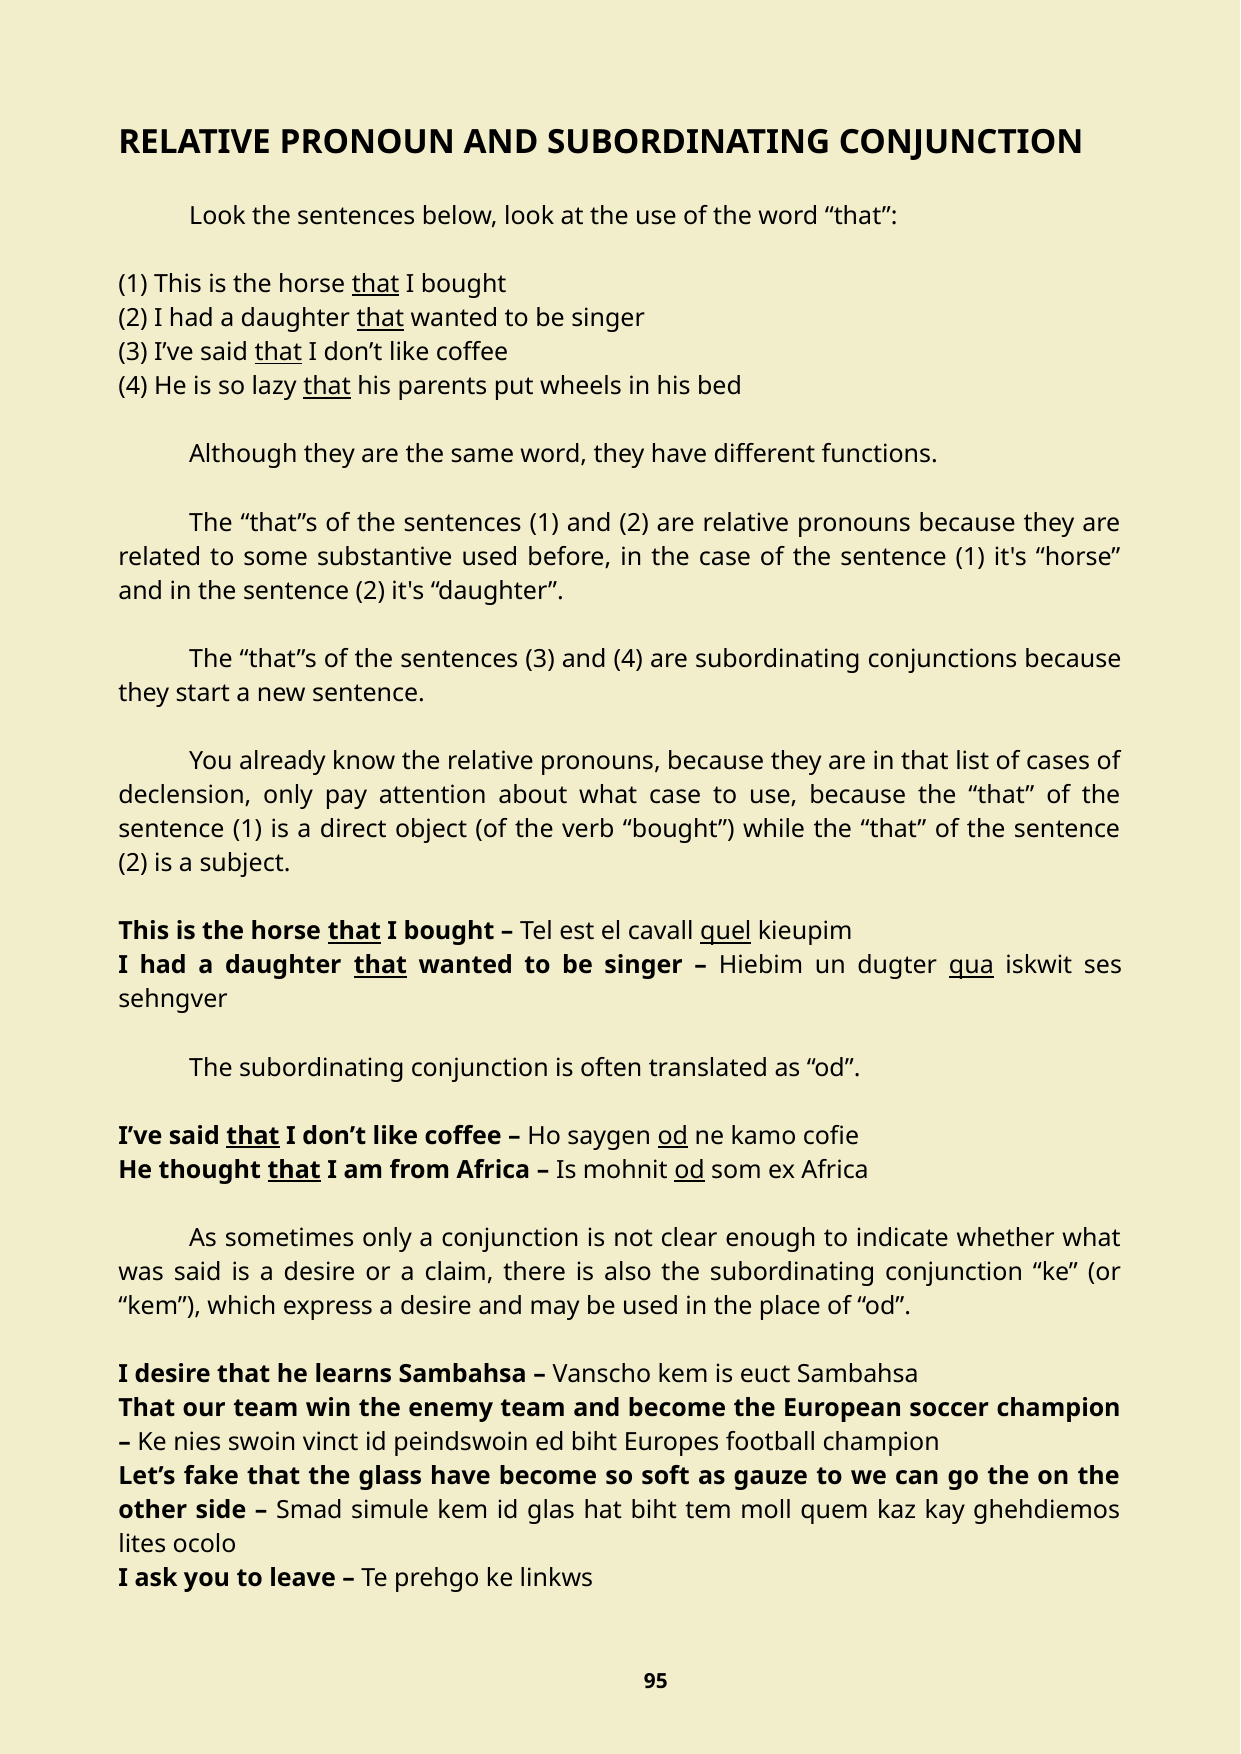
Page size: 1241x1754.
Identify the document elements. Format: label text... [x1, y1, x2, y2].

text The subordinating conjunction is often translated as “od”. [118, 1049, 1122, 1083]
text The “that”s of the sentences (3) and (4) are subordinating conjunctions because they start a new sentence. [118, 640, 1122, 708]
text I’ve said that I don’t like coffee – Ho saygen od ne kamo cofie [118, 1117, 1122, 1151]
text That our team win the enemy team and become the European soccer champion – Ke nies swoin vinct id peindswoin ed biht Europes football champion [118, 1390, 1122, 1458]
text (2) I had a daughter that wanted to be singer [118, 300, 1122, 334]
text You already know the relative pronouns, because they are in that list of cases of declension, only pay attention about what case to use, because the “that” of the sentence (1) is a direct object (of the verb “bought”) while the “that” of the sentence (2) is a subject. [118, 743, 1122, 879]
text (1) This is the horse that I bought [118, 266, 1122, 300]
text The “that”s of the sentences (1) and (2) are relative pronouns because they are related to some substantive used before, in the case of the sentence (1) it's “horse” and in the sentence (2) it's “daughter”. [118, 504, 1122, 606]
text (4) He is so lazy that his parents put wheels in his bed [118, 368, 1122, 402]
text As sometimes only a conjunction is not clear enough to indicate whether what was said is a desire or a claim, there is also the subordinating conjunction “ke” (or “kem”), which express a desire and may be used in the place of “od”. [118, 1219, 1122, 1322]
text I ask you to leave – Te prehgo ke linkws [118, 1560, 1122, 1594]
subtitle RELATIVE PRONOUN AND SUBORDINATING CONJUNCTION [118, 118, 1122, 163]
text This is the horse that I bought – Tel est el cavall quel kieupim [118, 913, 1122, 947]
text He thought that I am from Africa – Is mohnit od som ex Africa [118, 1151, 1122, 1185]
text Although they are the same word, they have different functions. [118, 436, 1122, 470]
text I desire that he learns Sambahsa – Vanscho kem is euct Sambahsa [118, 1356, 1122, 1390]
text (3) I’ve said that I don’t like coffee [118, 334, 1122, 368]
text I had a daughter that wanted to be singer – Hiebim un dugter qua iskwit ses sehngver [118, 947, 1122, 1015]
text Look the sentences below, look at the use of the word “that”: [118, 198, 1122, 232]
text Let’s fake that the glass have become so soft as gauze to we can go the on the other side – Smad simule kem id glas hat biht tem moll quem kaz kay ghehdiemos lites ocolo [118, 1458, 1122, 1560]
